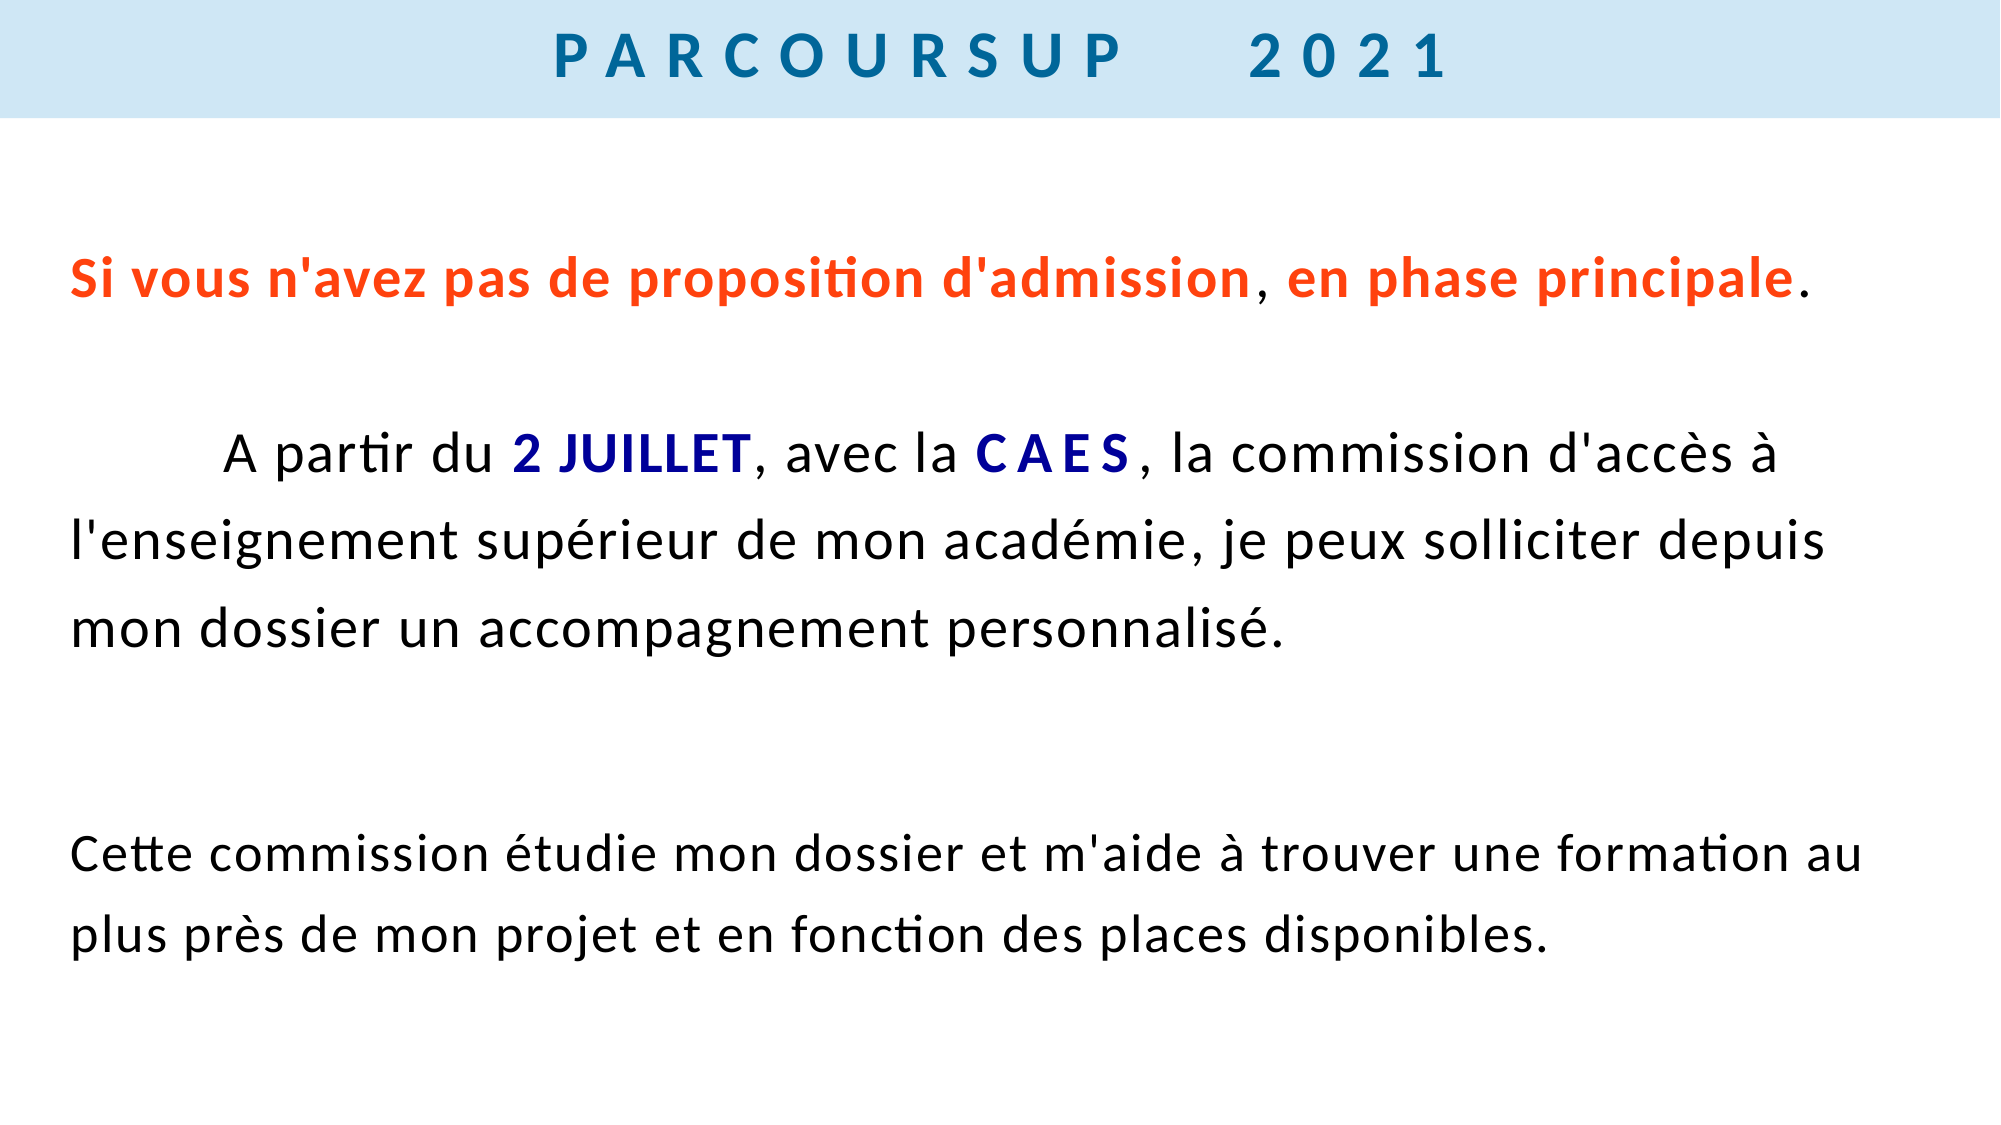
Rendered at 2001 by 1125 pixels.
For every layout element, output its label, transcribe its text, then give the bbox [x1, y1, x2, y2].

title PARCOURSUP 2021 [0, 0, 2000, 119]
text_box Si vous n'avez pas de proposition d'admission, en phase principale. A partir du 2 JUILLET, avec la CAES, la commission d'accès à l'enseignement supérieur de mon académie, je peux solliciter depuis mon dossier un accompagnement personnalisé. Cette commission étudie mon dossier et m'aide à trouver une formation au plus près de mon projet et en fonction des places disponibles. [70, 116, 1926, 1075]
